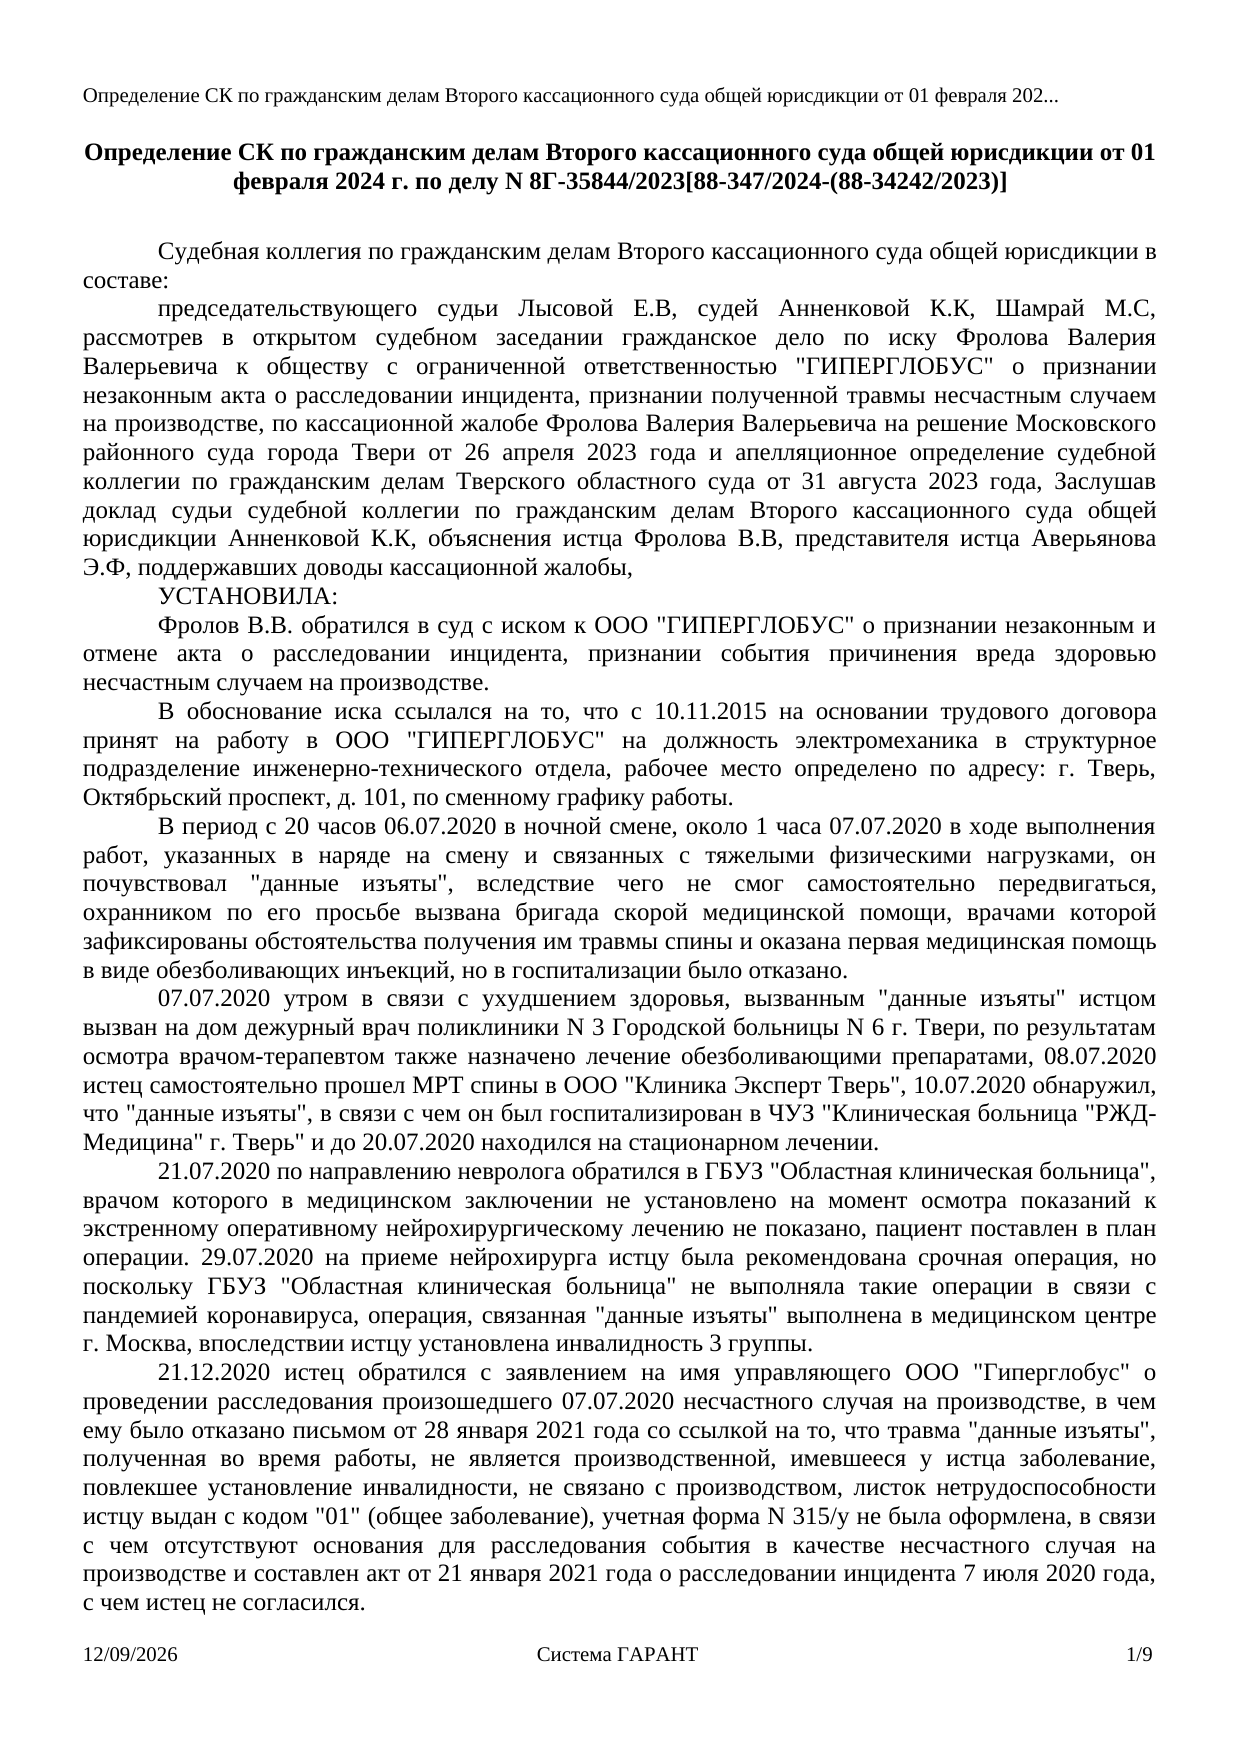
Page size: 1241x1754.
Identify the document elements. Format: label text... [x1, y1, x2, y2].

text председательствующего судьи Лысовой Е.В, судей Анненковой К.К, Шамрай М.С, рассмотрев в открытом судебном заседании гражданское дело по иску Фролова Валерия Валерьевича к обществу с ограниченной ответственностью "ГИПЕРГЛОБУС" о признании незаконным акта о расследовании инцидента, признании полученной травмы несчастным случаем на производстве, по кассационной жалобе Фролова Валерия Валерьевича на решение Московского районного суда города Твери от 26 апреля 2023 года и апелляционное определение судебной коллегии по гражданским делам Тверского областного суда от 31 августа 2023 года, Заслушав доклад судьи судебной коллегии по гражданским делам Второго кассационного суда общей юрисдикции Анненковой К.К, объяснения истца Фролова В.В, представителя истца Аверьянова Э.Ф, поддержавших доводы кассационной жалобы, [83, 293, 1157, 581]
text 21.07.2020 по направлению невролога обратился в ГБУЗ "Областная клиническая больница", врачом которого в медицинском заключении не установлено на момент осмотра показаний к экстренному оперативному нейрохирургическому лечению не показано, пациент поставлен в план операции. 29.07.2020 на приеме нейрохирурга истцу была рекомендована срочная операция, но поскольку ГБУЗ "Областная клиническая больница" не выполняла такие операции в связи с пандемией коронавируса, операция, связанная "данные изъяты" выполнена в медицинском центре г. Москва, впоследствии истцу установлена инвалидность 3 группы. [83, 1156, 1157, 1357]
text Фролов В.В. обратился в суд с иском к ООО "ГИПЕРГЛОБУС" о признании незаконным и отмене акта о расследовании инцидента, признании события причинения вреда здоровью несчастным случаем на производстве. [83, 610, 1157, 696]
text 07.07.2020 утром в связи с ухудшением здоровья, вызванным "данные изъяты" истцом вызван на дом дежурный врач поликлиники N 3 Городской больницы N 6 г. Твери, по результатам осмотра врачом-терапевтом также назначено лечение обезболивающими препаратами, 08.07.2020 истец самостоятельно прошел МРТ спины в ООО "Клиника Эксперт Тверь", 10.07.2020 обнаружил, что "данные изъяты", в связи с чем он был госпитализирован в ЧУЗ "Клиническая больница "РЖД-Медицина" г. Тверь" и до 20.07.2020 находился на стационарном лечении. [83, 983, 1157, 1156]
text УСТАНОВИЛА: [83, 581, 1157, 610]
text 21.12.2020 истец обратился с заявлением на имя управляющего ООО "Гиперглобус" о проведении расследования произошедшего 07.07.2020 несчастного случая на производстве, в чем ему было отказано письмом от 28 января 2021 года со ссылкой на то, что травма "данные изъяты", полученная во время работы, не является производственной, имевшееся у истца заболевание, повлекшее установление инвалидности, не связано с производством, листок нетрудоспособности истцу выдан с кодом "01" (общее заболевание), учетная форма N 315/у не была оформлена, в связи с чем отсутствуют основания для расследования события в качестве несчастного случая на производстве и составлен акт от 21 января 2021 года о расследовании инцидента 7 июля 2020 года, с чем истец не согласился. [83, 1357, 1157, 1616]
text Судебная коллегия по гражданским делам Второго кассационного суда общей юрисдикции в составе: [83, 236, 1157, 293]
text В обоснование иска ссылался на то, что с 10.11.2015 на основании трудового договора принят на работу в ООО "ГИПЕРГЛОБУС" на должность электромеханика в структурное подразделение инженерно-технического отдела, рабочее место определено по адресу: г. Тверь, Октябрьский проспект, д. 101, по сменному графику работы. [83, 696, 1157, 811]
text В период с 20 часов 06.07.2020 в ночной смене, около 1 часа 07.07.2020 в ходе выполнения работ, указанных в наряде на смену и связанных с тяжелыми физическими нагрузками, он почувствовал "данные изъяты", вследствие чего не смог самостоятельно передвигаться, охранником по его просьбе вызвана бригада скорой медицинской помощи, врачами которой зафиксированы обстоятельства получения им травмы спины и оказана первая медицинская помощь в виде обезболивающих инъекций, но в госпитализации было отказано. [83, 811, 1157, 983]
subtitle Определение СК по гражданским делам Второго кассационного суда общей юрисдикции от 01 февраля 2024 г. по делу N 8Г-35844/2023[88-347/2024-(88-34242/2023)] [83, 137, 1157, 195]
